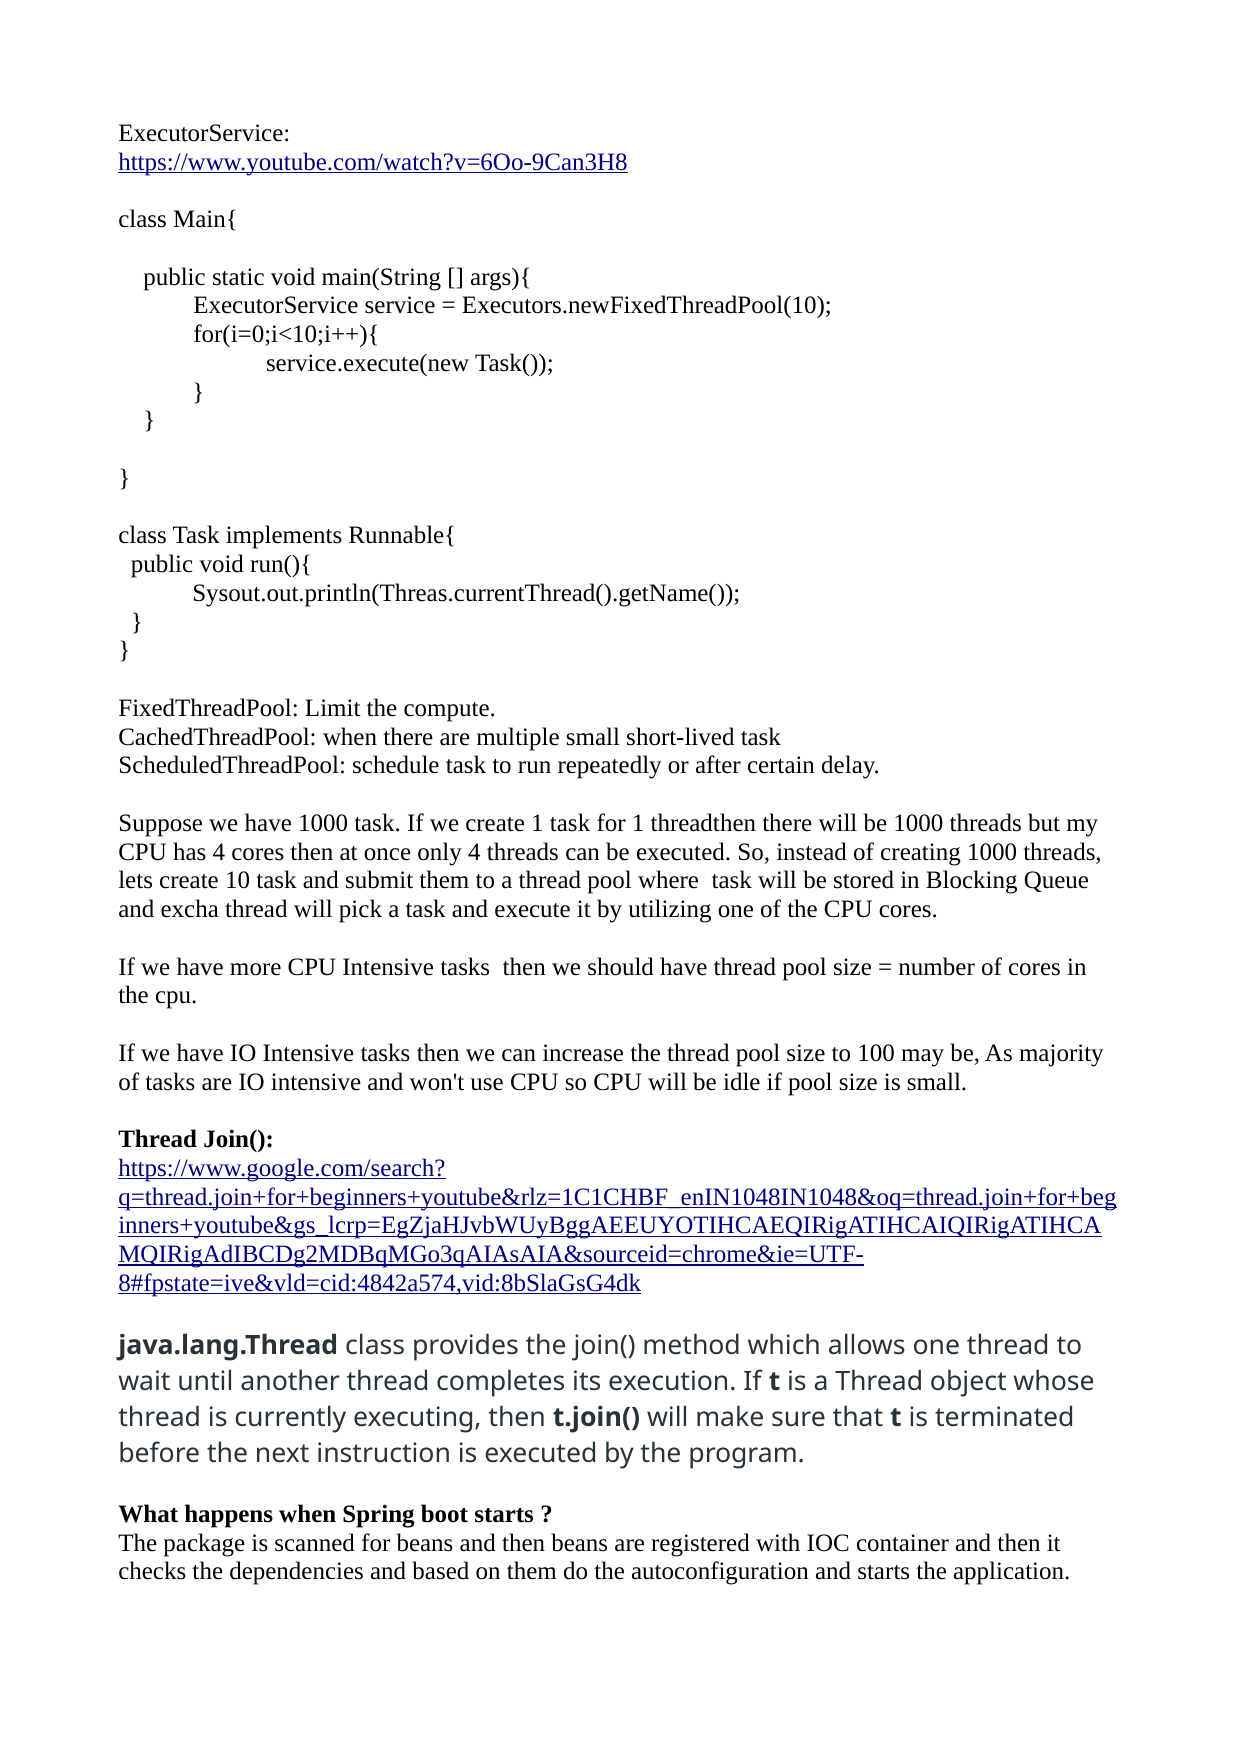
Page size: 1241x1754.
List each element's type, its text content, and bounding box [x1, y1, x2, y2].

text class Main{ [118, 204, 1122, 233]
text java.lang.Thread class provides the join() method which allows one thread to wait until another thread completes its execution. If t is a Thread object whose thread is currently executing, then t.join() will make sure that t is terminated before the next instruction is executed by the program. [118, 1326, 1122, 1470]
text public void run(){ [118, 549, 1122, 578]
text service.execute(new Task()); [118, 348, 1122, 377]
text Sysout.out.println(Threas.currentThread().getName()); [118, 578, 1122, 607]
text Thread Join(): [118, 1124, 1122, 1153]
text public static void main(String [] args){ [118, 262, 1122, 291]
text } [118, 636, 1122, 664]
text } [118, 463, 1122, 492]
text CachedThreadPool: when there are multiple small short-lived task [118, 722, 1122, 751]
text https://www.youtube.com/watch?v=6Oo-9Can3H8 [118, 147, 1122, 176]
text If we have more CPU Intensive tasks then we should have thread pool size = number of cores in the cpu. [118, 952, 1122, 1009]
text } [118, 377, 1122, 406]
text ExecutorService service = Executors.newFixedThreadPool(10); [118, 291, 1122, 319]
text } [118, 406, 1122, 434]
text https://www.google.com/search?q=thread.join+for+beginners+youtube&rlz=1C1CHBF_enIN1048IN1048&oq=thread.join+for+beginners+youtube&gs_lcrp=EgZjaHJvbWUyBggAEEUYOTIHCAEQIRigATIHCAIQIRigATIHCAMQIRigAdIBCDg2MDBqMGo3qAIAsAIA&sourceid=chrome&ie=UTF-8#fpstate=ive&vld=cid:4842a574,vid:8bSlaGsG4dk [118, 1153, 1122, 1297]
text class Task implements Runnable{ [118, 521, 1122, 549]
text What happens when Spring boot starts ? [118, 1499, 1122, 1528]
text FixedThreadPool: Limit the compute. [118, 693, 1122, 722]
text If we have IO Intensive tasks then we can increase the thread pool size to 100 may be, As majority of tasks are IO intensive and won't use CPU so CPU will be idle if pool size is small. [118, 1038, 1122, 1096]
text } [118, 607, 1122, 636]
text ScheduledThreadPool: schedule task to run repeatedly or after certain delay. [118, 751, 1122, 779]
text for(i=0;i<10;i++){ [118, 319, 1122, 348]
text ExecutorService: [118, 118, 1122, 147]
text Suppose we have 1000 task. If we create 1 task for 1 threadthen there will be 1000 threads but my CPU has 4 cores then at once only 4 threads can be executed. So, instead of creating 1000 threads, lets create 10 task and submit them to a thread pool where task will be stored in Blocking Queue and excha thread will pick a task and execute it by utilizing one of the CPU cores. [118, 808, 1122, 923]
text The package is scanned for beans and then beans are registered with IOC container and then it checks the dependencies and based on them do the autoconfiguration and starts the application. [118, 1528, 1122, 1585]
